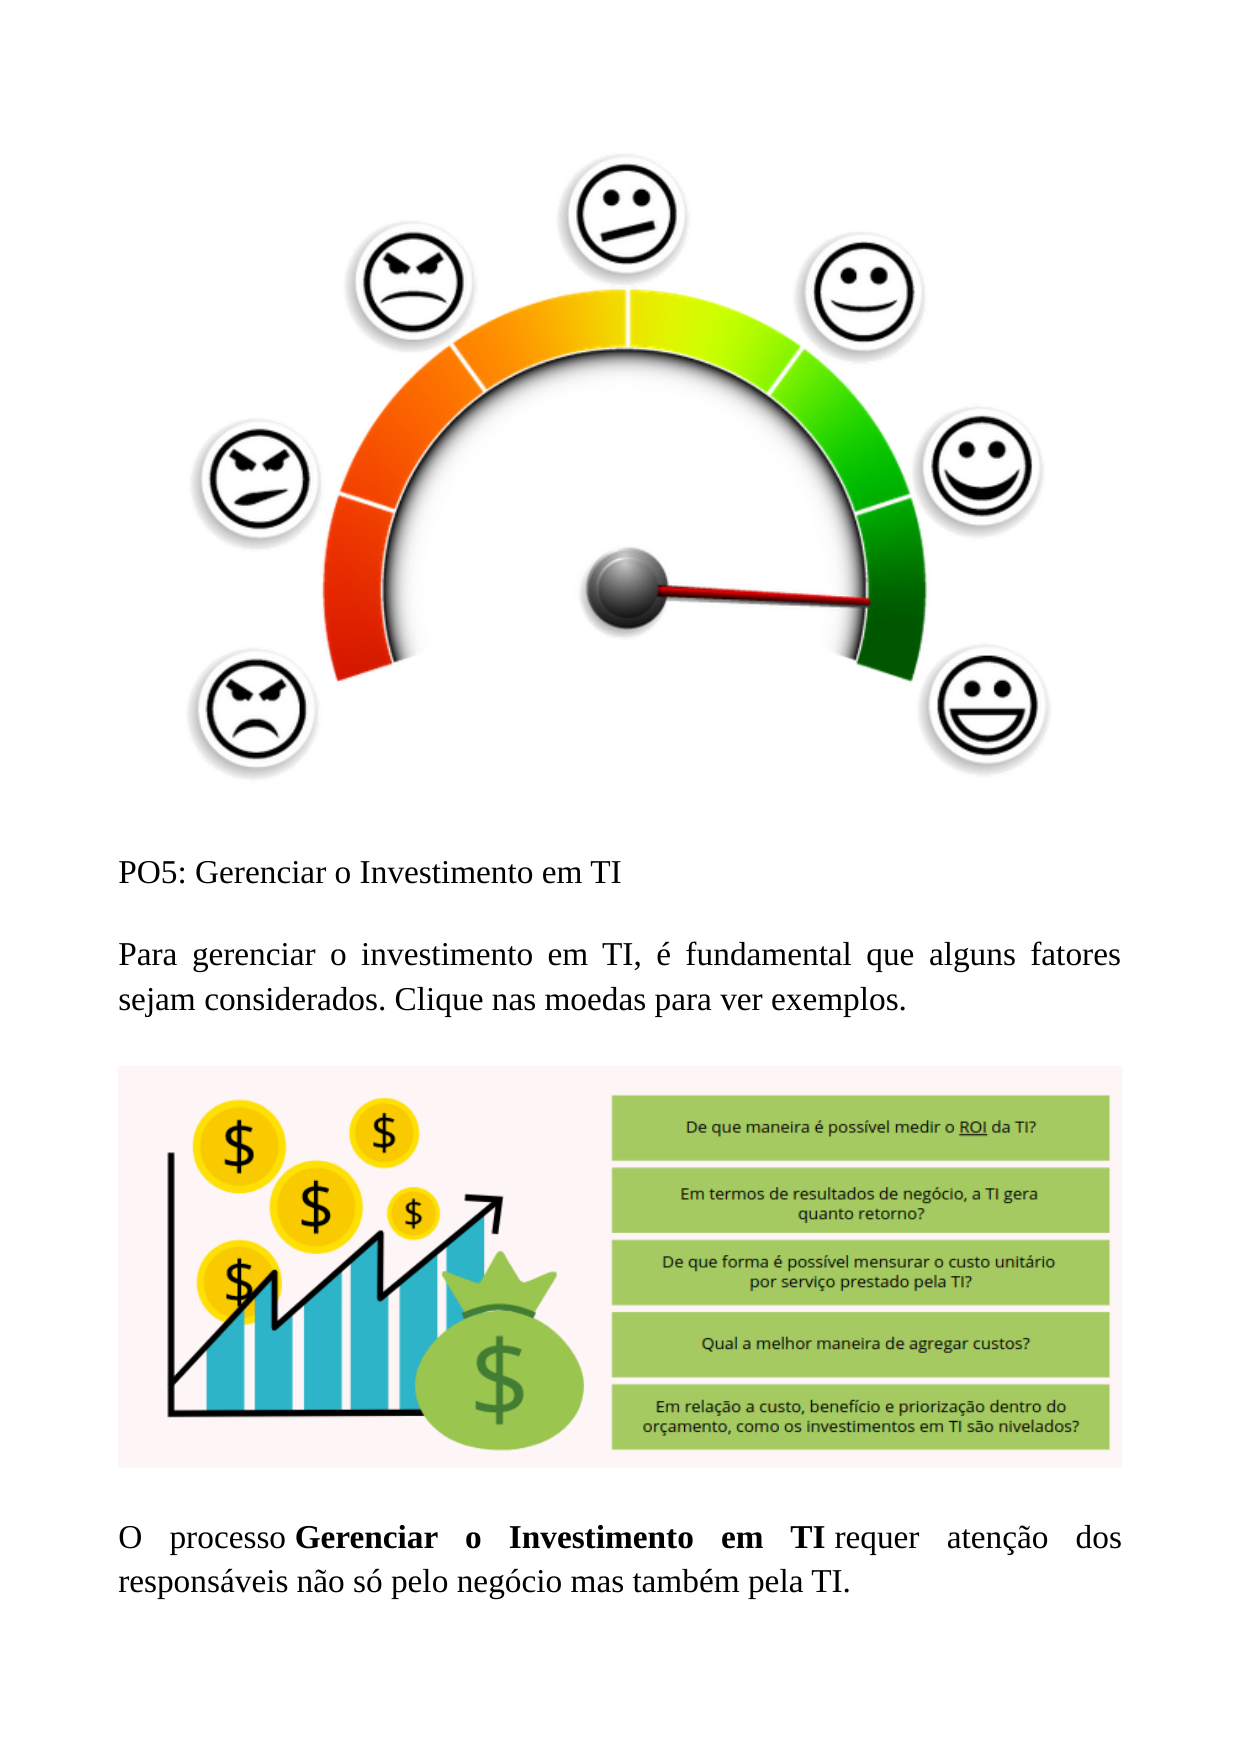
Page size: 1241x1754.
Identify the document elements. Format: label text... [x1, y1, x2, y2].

picture [118, 1066, 1123, 1468]
text O processo Gerenciar o Investimento em TI requer atenção dos responsáveis não só pelo negócio mas também pela TI. [118, 1517, 1122, 1599]
picture [181, 118, 1060, 803]
subtitle PO5: Gerenciar o Investimento em TI [118, 852, 1122, 891]
text Para gerenciar o investimento em TI, é fundamental que alguns fatores sejam considerados. Clique nas moedas para ver exemplos. [118, 935, 1122, 1017]
